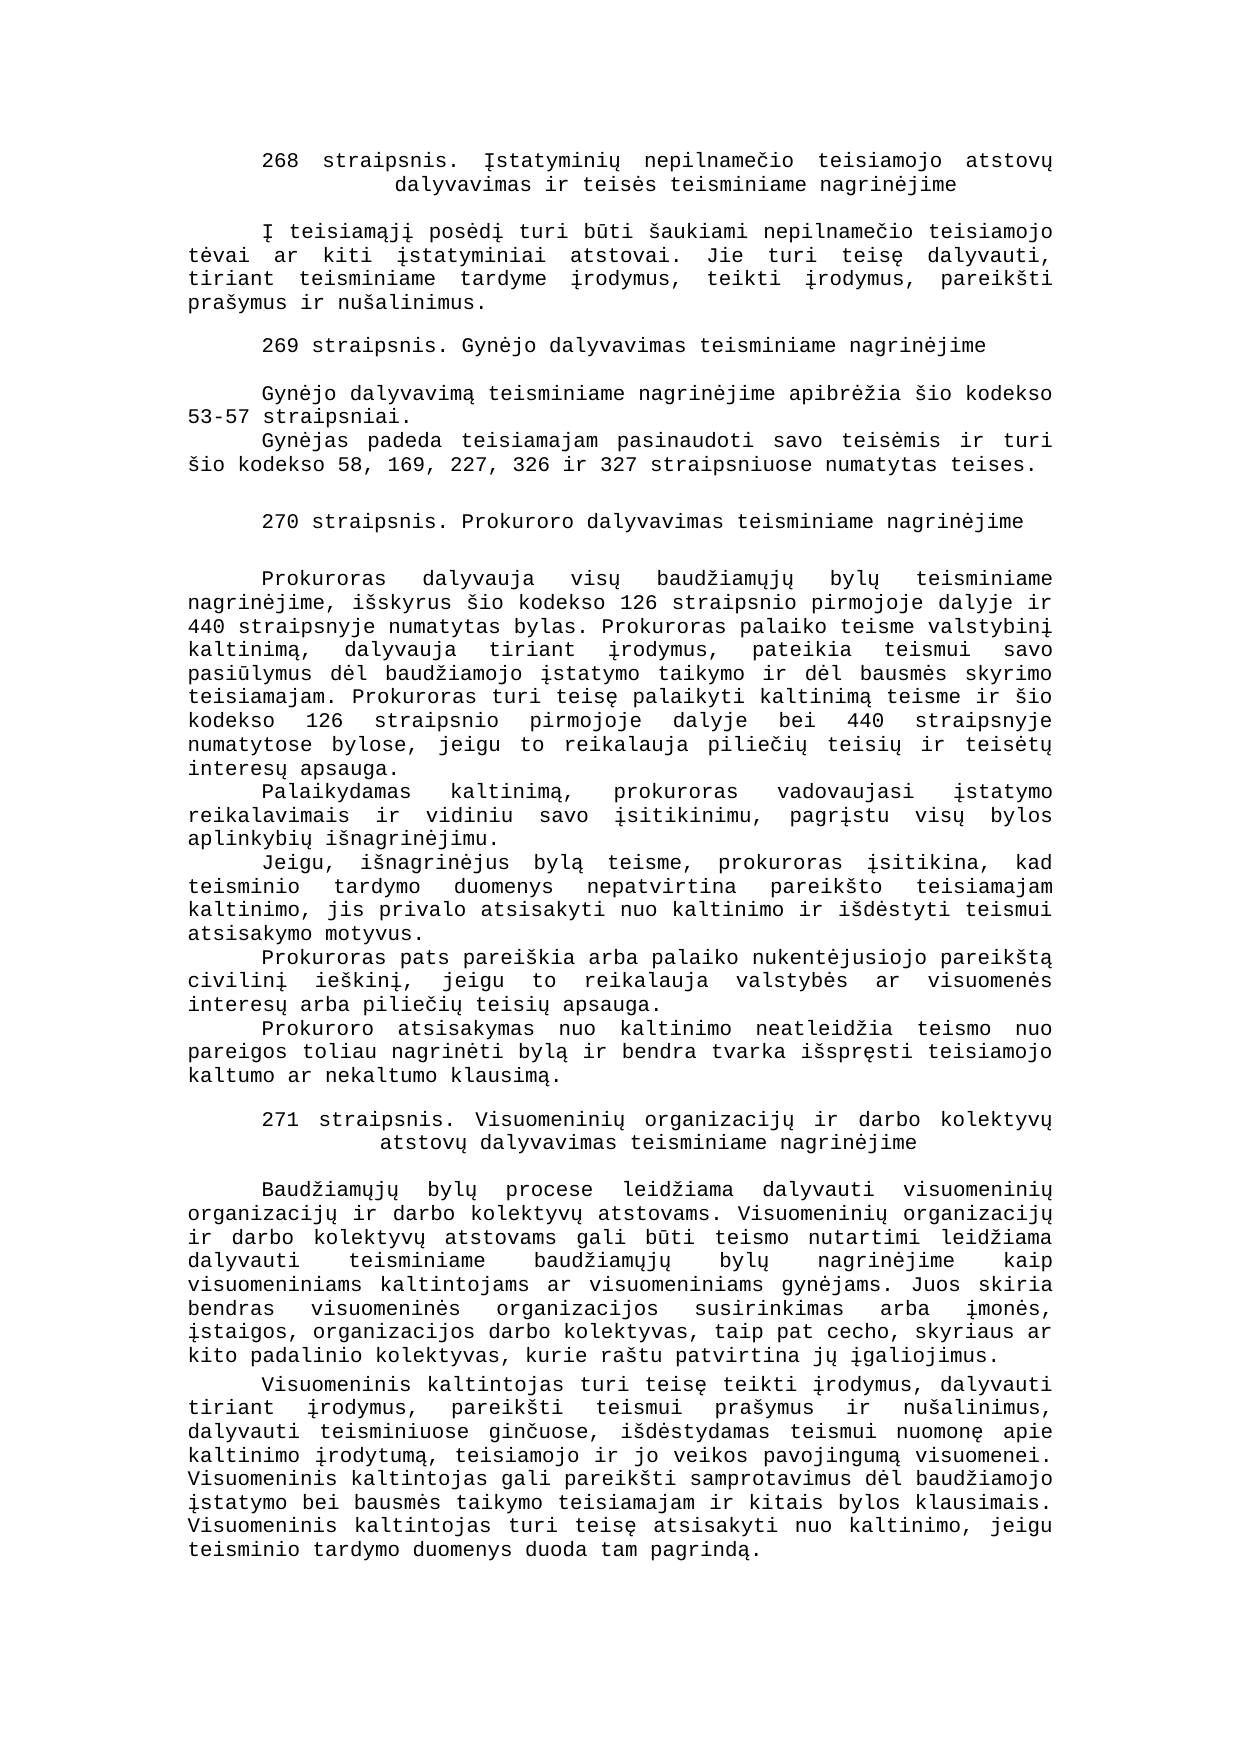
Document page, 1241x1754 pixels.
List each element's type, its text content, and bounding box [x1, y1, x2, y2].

text Gynėjo dalyvavimą teisminiame nagrinėjime apibrėžia šio kodekso 53-57 straipsniai. [187, 383, 1053, 430]
text Baudžiamųjų bylų procese leidžiama dalyvauti visuomeninių organizacijų ir darbo kolektyvų atstovams. Visuomeninių organizacijų ir darbo kolektyvų atstovams gali būti teismo nutartimi leidžiama dalyvauti teisminiame baudžiamųjų bylų nagrinėjime kaip visuomeniniams kaltintojams ar visuomeniniams gynėjams. Juos skiria bendras visuomeninės organizacijos susirinkimas arba įmonės, įstaigos, organizacijos darbo kolektyvas, taip pat cecho, skyriaus ar kito padalinio kolektyvas, kurie raštu patvirtina jų įgaliojimus. [187, 1179, 1053, 1369]
text Prokuroras pats pareiškia arba palaiko nukentėjusiojo pareikštą civilinį ieškinį, jeigu to reikalauja valstybės ar visuomenės interesų arba piliečių teisių apsauga. [187, 947, 1053, 1018]
text Jeigu, išnagrinėjus bylą teisme, prokuroras įsitikina, kad teisminio tardymo duomenys nepatvirtina pareikšto teisiamajam kaltinimo, jis privalo atsisakyti nuo kaltinimo ir išdėstyti teismui atsisakymo motyvus. [187, 852, 1053, 947]
text 270 straipsnis. Prokuroro dalyvavimas teisminiame nagrinėjime [187, 511, 1053, 535]
text 269 straipsnis. Gynėjo dalyvavimas teisminiame nagrinėjime [187, 336, 1053, 359]
text 271 straipsnis. Visuomeninių organizacijų ir darbo kolektyvų atstovų dalyvavimas teisminiame nagrinėjime [261, 1108, 1053, 1156]
text Prokuroro atsisakymas nuo kaltinimo neatleidžia teismo nuo pareigos toliau nagrinėti bylą ir bendra tvarka išspręsti teisiamojo kaltumo ar nekaltumo klausimą. [187, 1018, 1053, 1088]
text Gynėjas padeda teisiamajam pasinaudoti savo teisėmis ir turi šio kodekso 58, 169, 227, 326 ir 327 straipsniuose numatytas teises. [187, 430, 1053, 477]
text Prokuroras dalyvauja visų baudžiamųjų bylų teisminiame nagrinėjime, išskyrus šio kodekso 126 straipsnio pirmojoje dalyje ir 440 straipsnyje numatytas bylas. Prokuroras palaiko teisme valstybinį kaltinimą, dalyvauja tiriant įrodymus, pateikia teismui savo pasiūlymus dėl baudžiamojo įstatymo taikymo ir dėl bausmės skyrimo teisiamajam. Prokuroras turi teisę palaikyti kaltinimą teisme ir šio kodekso 126 straipsnio pirmojoje dalyje bei 440 straipsnyje numatytose bylose, jeigu to reikalauja piliečių teisių ir teisėtų interesų apsauga. [187, 568, 1053, 781]
text 268 straipsnis. Įstatyminių nepilnamečio teisiamojo atstovų dalyvavimas ir teisės teisminiame nagrinėjime [261, 150, 1053, 197]
text Visuomeninis kaltintojas turi teisę teikti įrodymus, dalyvauti tiriant įrodymus, pareikšti teismui prašymus ir nušalinimus, dalyvauti teisminiuose ginčuose, išdėstydamas teismui nuomonę apie kaltinimo įrodytumą, teisiamojo ir jo veikos pavojingumą visuomenei. Visuomeninis kaltintojas gali pareikšti samprotavimus dėl baudžiamojo įstatymo bei bausmės taikymo teisiamajam ir kitais bylos klausimais. Visuomeninis kaltintojas turi teisę atsisakyti nuo kaltinimo, jeigu teisminio tardymo duomenys duoda tam pagrindą. [187, 1374, 1053, 1563]
text Į teisiamąjį posėdį turi būti šaukiami nepilnamečio teisiamojo tėvai ar kiti įstatyminiai atstovai. Jie turi teisę dalyvauti, tiriant teisminiame tardyme įrodymus, teikti įrodymus, pareikšti prašymus ir nušalinimus. [187, 221, 1053, 316]
text Palaikydamas kaltinimą, prokuroras vadovaujasi įstatymo reikalavimais ir vidiniu savo įsitikinimu, pagrįstu visų bylos aplinkybių išnagrinėjimu. [187, 781, 1053, 852]
